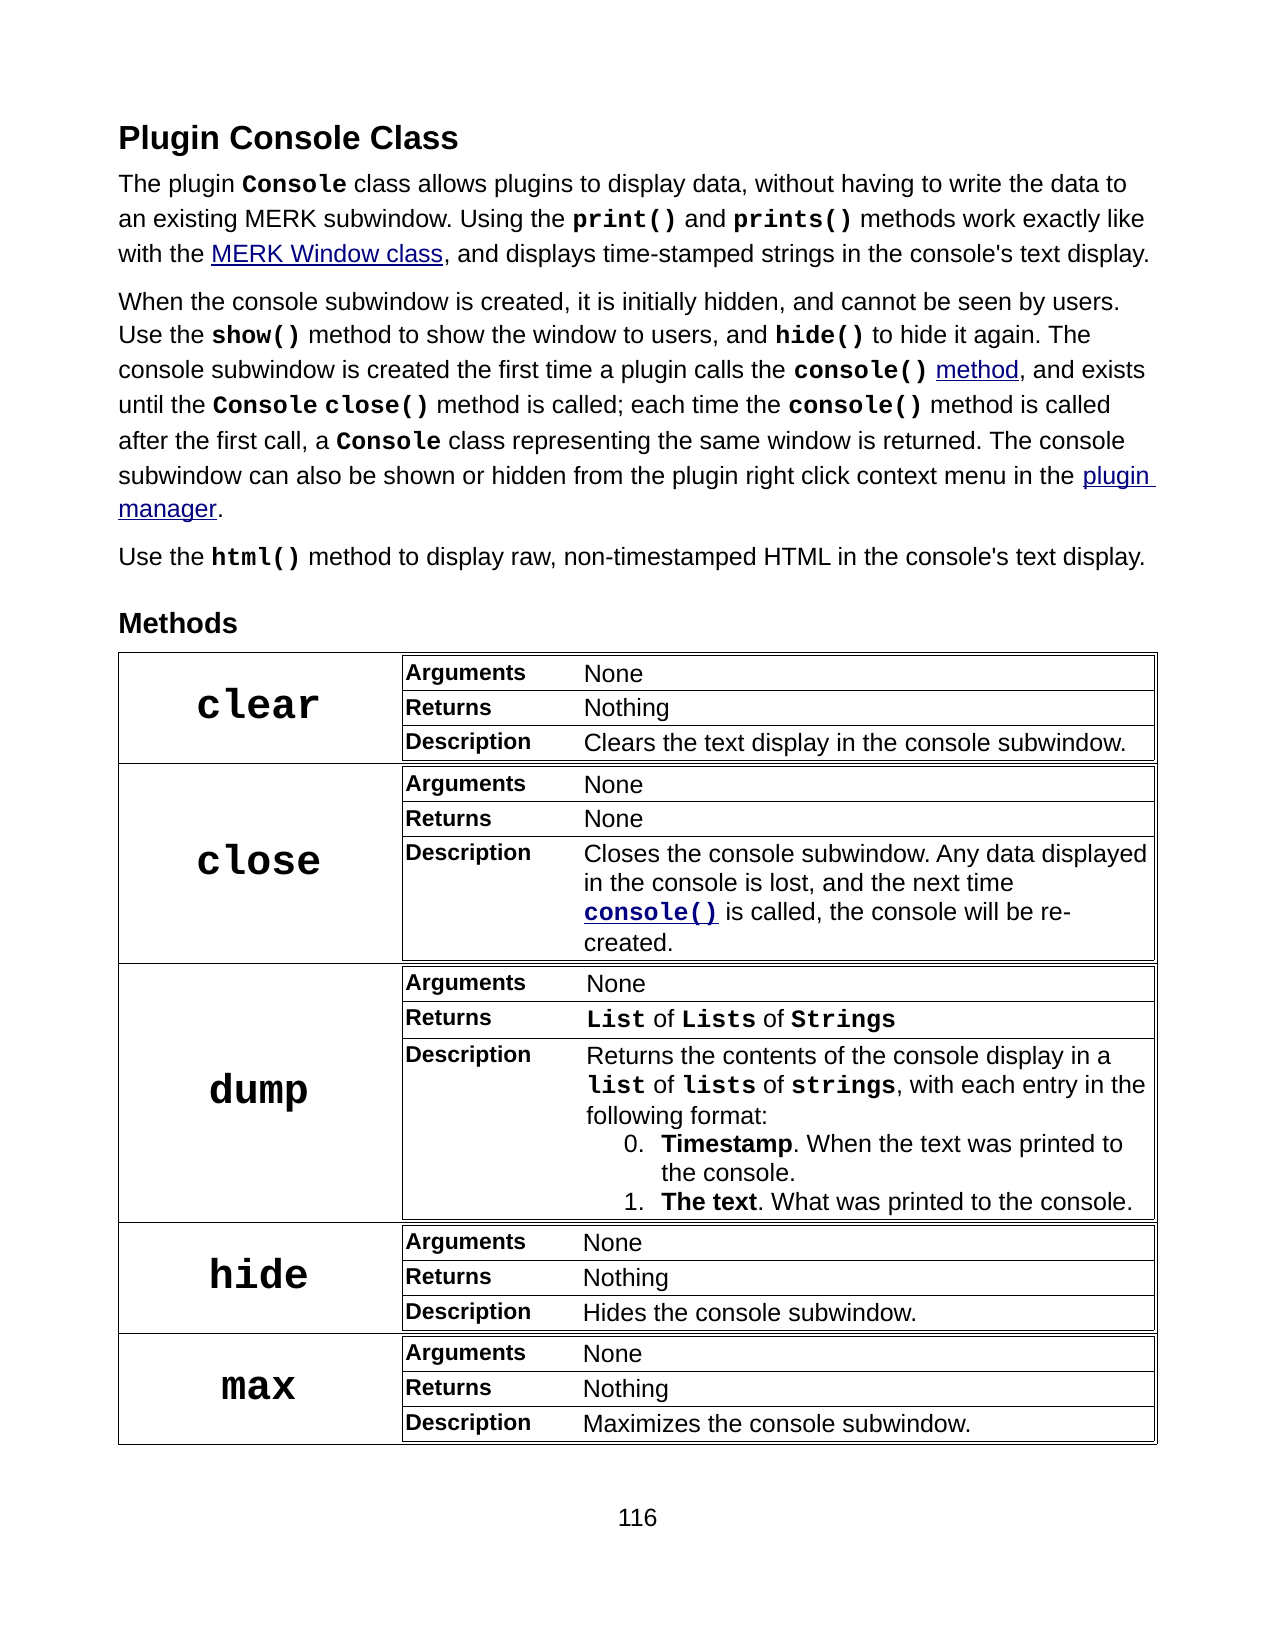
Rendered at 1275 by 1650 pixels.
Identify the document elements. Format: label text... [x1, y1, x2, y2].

subtitle Plugin Console Class [118, 118, 1157, 157]
table_cell [399, 1334, 1157, 1444]
text Use the html() method to display raw, non-timestamped HTML in the console's text display. [118, 542, 1157, 572]
table_cell List of Lists of Strings [583, 1002, 1154, 1038]
table_cell Description [403, 837, 581, 959]
table_header Arguments [403, 1226, 580, 1260]
table_cell hide [119, 1223, 399, 1333]
table_cell Returns [403, 1372, 580, 1406]
table_header Arguments [403, 1337, 580, 1371]
table_cell Closes the console subwindow. Any data displayed in the console is lost, and the next time console() is called, the console will be re-created. [581, 837, 1154, 959]
table_header None [580, 1226, 1154, 1260]
table_cell Maximizes the console subwindow. [580, 1407, 1154, 1441]
table_cell [399, 964, 1157, 1222]
table_cell Returns [403, 802, 581, 836]
table_cell Nothing [581, 691, 1154, 725]
table_cell Returns the contents of the console display in a list of lists of strings, with each entry in the following format: Timestamp. When the text was printed to the console. The text. What was printed to the console. [583, 1039, 1154, 1219]
table_cell Returns [403, 691, 581, 725]
table_header None [581, 656, 1154, 690]
table_cell Description [403, 1407, 580, 1441]
table_cell close [119, 764, 399, 963]
table_header Arguments [403, 967, 583, 1001]
table_cell Hides the console subwindow. [580, 1296, 1154, 1330]
subtitle Methods [118, 606, 1157, 640]
table_header Arguments [403, 656, 581, 690]
table_cell Returns [403, 1261, 580, 1295]
text The plugin Console class allows plugins to display data, without having to write the data to an existing MERK subwindow. Using the print() and prints() methods work exactly like with the MERK Window class, and displays time-stamped strings in the console's text display. [118, 169, 1157, 268]
table_cell Returns [403, 1002, 583, 1038]
table_header Arguments [403, 767, 581, 801]
table_header None [583, 967, 1154, 1001]
table_header None [581, 767, 1154, 801]
table_cell Description [403, 1039, 583, 1219]
table_cell Nothing [580, 1261, 1154, 1295]
text When the console subwindow is created, it is initially hidden, and cannot be seen by users. Use the show() method to show the window to users, and hide() to hide it again. The console subwindow is created the first time a plugin calls the console() method, and exists until the Console close() method is called; each time the console() method is called after the first call, a Console class representing the same window is returned. The console subwindow can also be shown or hidden from the plugin right click context menu in the plugin manager. [118, 287, 1157, 523]
table_cell dump [119, 964, 399, 1222]
table_cell None [581, 802, 1154, 836]
table_cell Description [403, 1296, 580, 1330]
table_cell [399, 764, 1157, 963]
table_header None [580, 1337, 1154, 1371]
table_cell Description [403, 726, 581, 760]
table_header clear [119, 653, 399, 763]
table_cell Nothing [580, 1372, 1154, 1406]
table_cell [399, 1223, 1157, 1333]
table_header [399, 653, 1157, 763]
table_cell max [119, 1334, 399, 1444]
table_cell Clears the text display in the console subwindow. [581, 726, 1154, 760]
